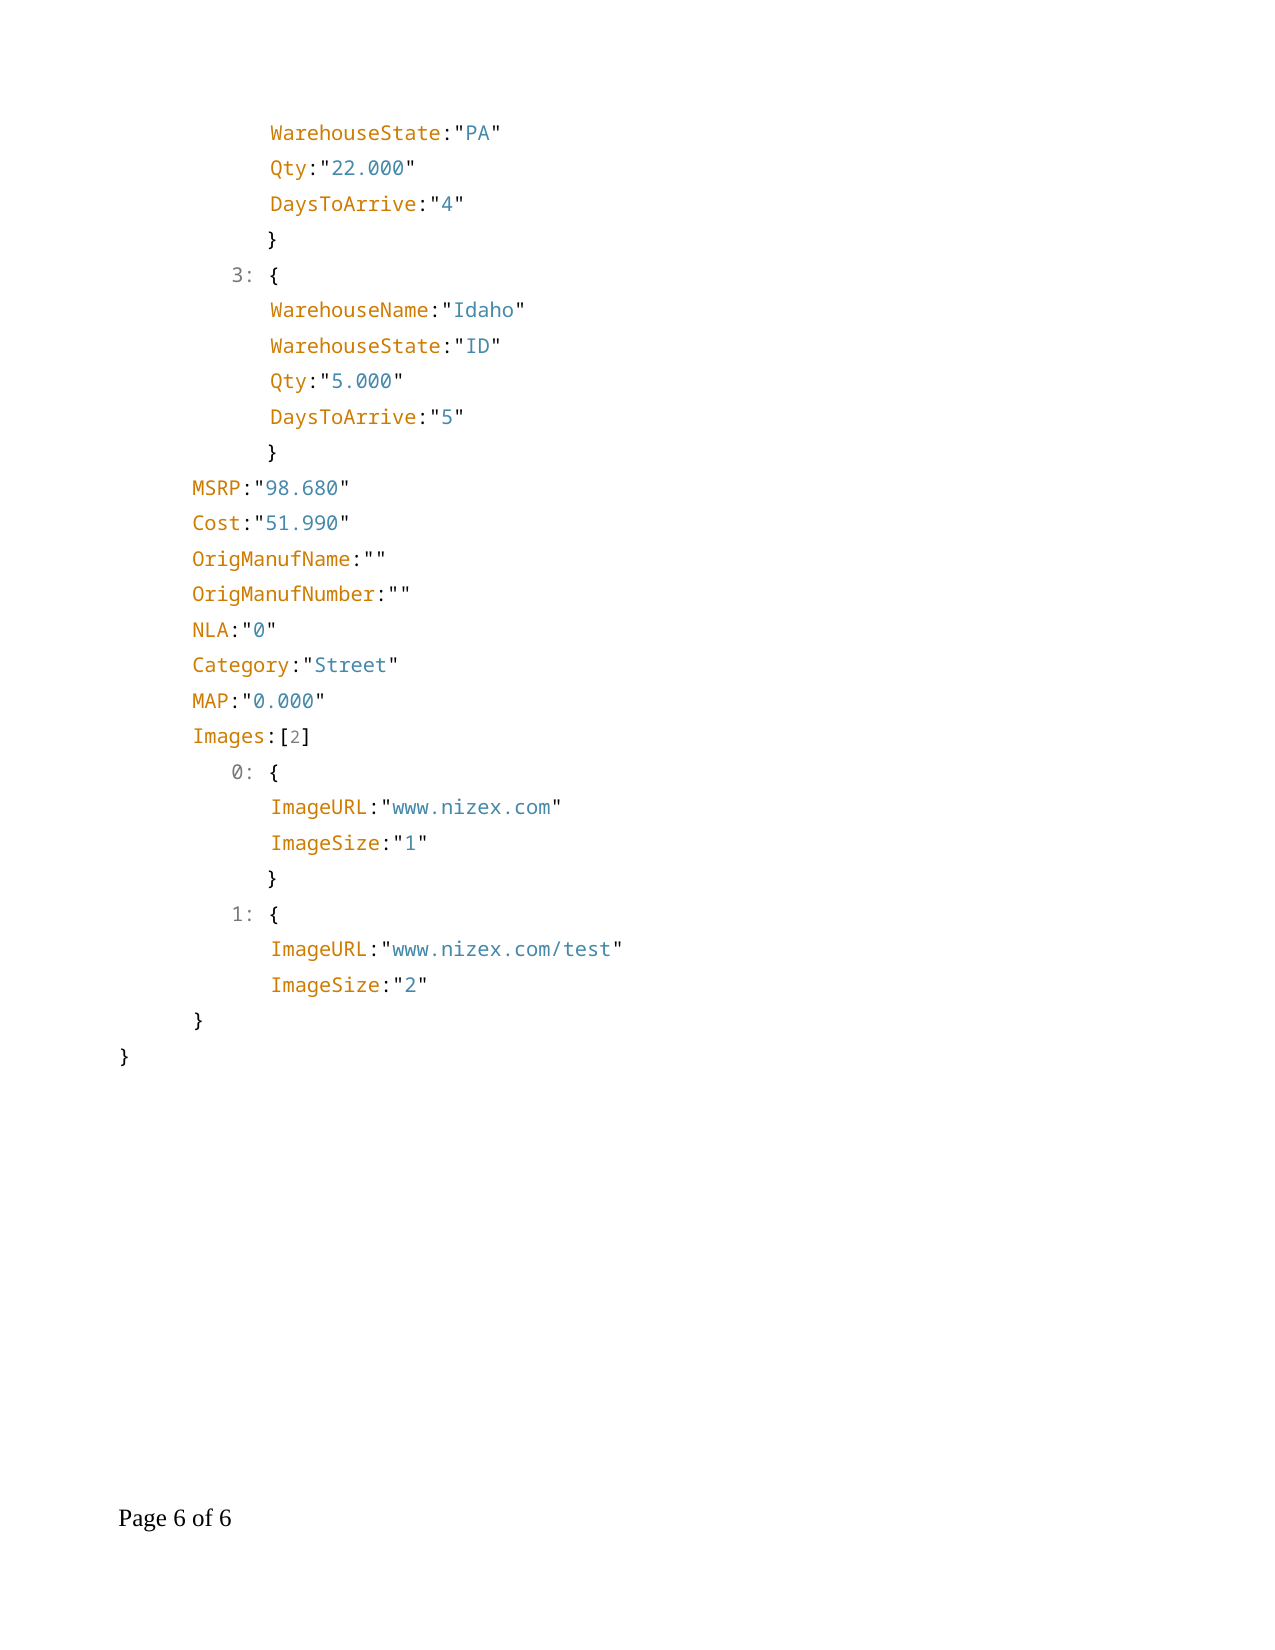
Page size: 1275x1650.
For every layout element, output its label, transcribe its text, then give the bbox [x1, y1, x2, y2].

text ImageSize:"1" [196, 828, 1157, 856]
text DaysToArrive:"5" [196, 402, 1157, 430]
text } [118, 1042, 1157, 1069]
text ImageURL:"www.nizex.com" [196, 793, 1157, 821]
text 0: { [157, 757, 1157, 785]
text OrigManufNumber:"" [118, 580, 1157, 608]
text } [118, 225, 1157, 252]
text 1: { [157, 899, 1157, 927]
text WarehouseName:"Idaho" [196, 296, 1157, 323]
text DaysToArrive:"4" [196, 189, 1157, 217]
text Category:"Street" [118, 651, 1157, 679]
text } [118, 1006, 1157, 1034]
text OrigManufName:"" [118, 544, 1157, 572]
text ImageURL:"www.nizex.com/test" [196, 935, 1157, 963]
text Qty:"5.000" [196, 367, 1157, 394]
text } [118, 864, 1157, 892]
text NLA:"0" [118, 615, 1157, 643]
text MSRP:"98.680" [118, 473, 1157, 501]
text MAP:"0.000" [118, 686, 1157, 714]
text WarehouseState:"PA" [196, 118, 1157, 146]
text Cost:"51.990" [118, 509, 1157, 537]
text 3: { [157, 260, 1157, 288]
text } [118, 438, 1157, 466]
text Images:[2] [118, 722, 1157, 750]
text ImageSize:"2" [196, 971, 1157, 998]
text Qty:"22.000" [196, 154, 1157, 181]
text WarehouseState:"ID" [196, 331, 1157, 359]
